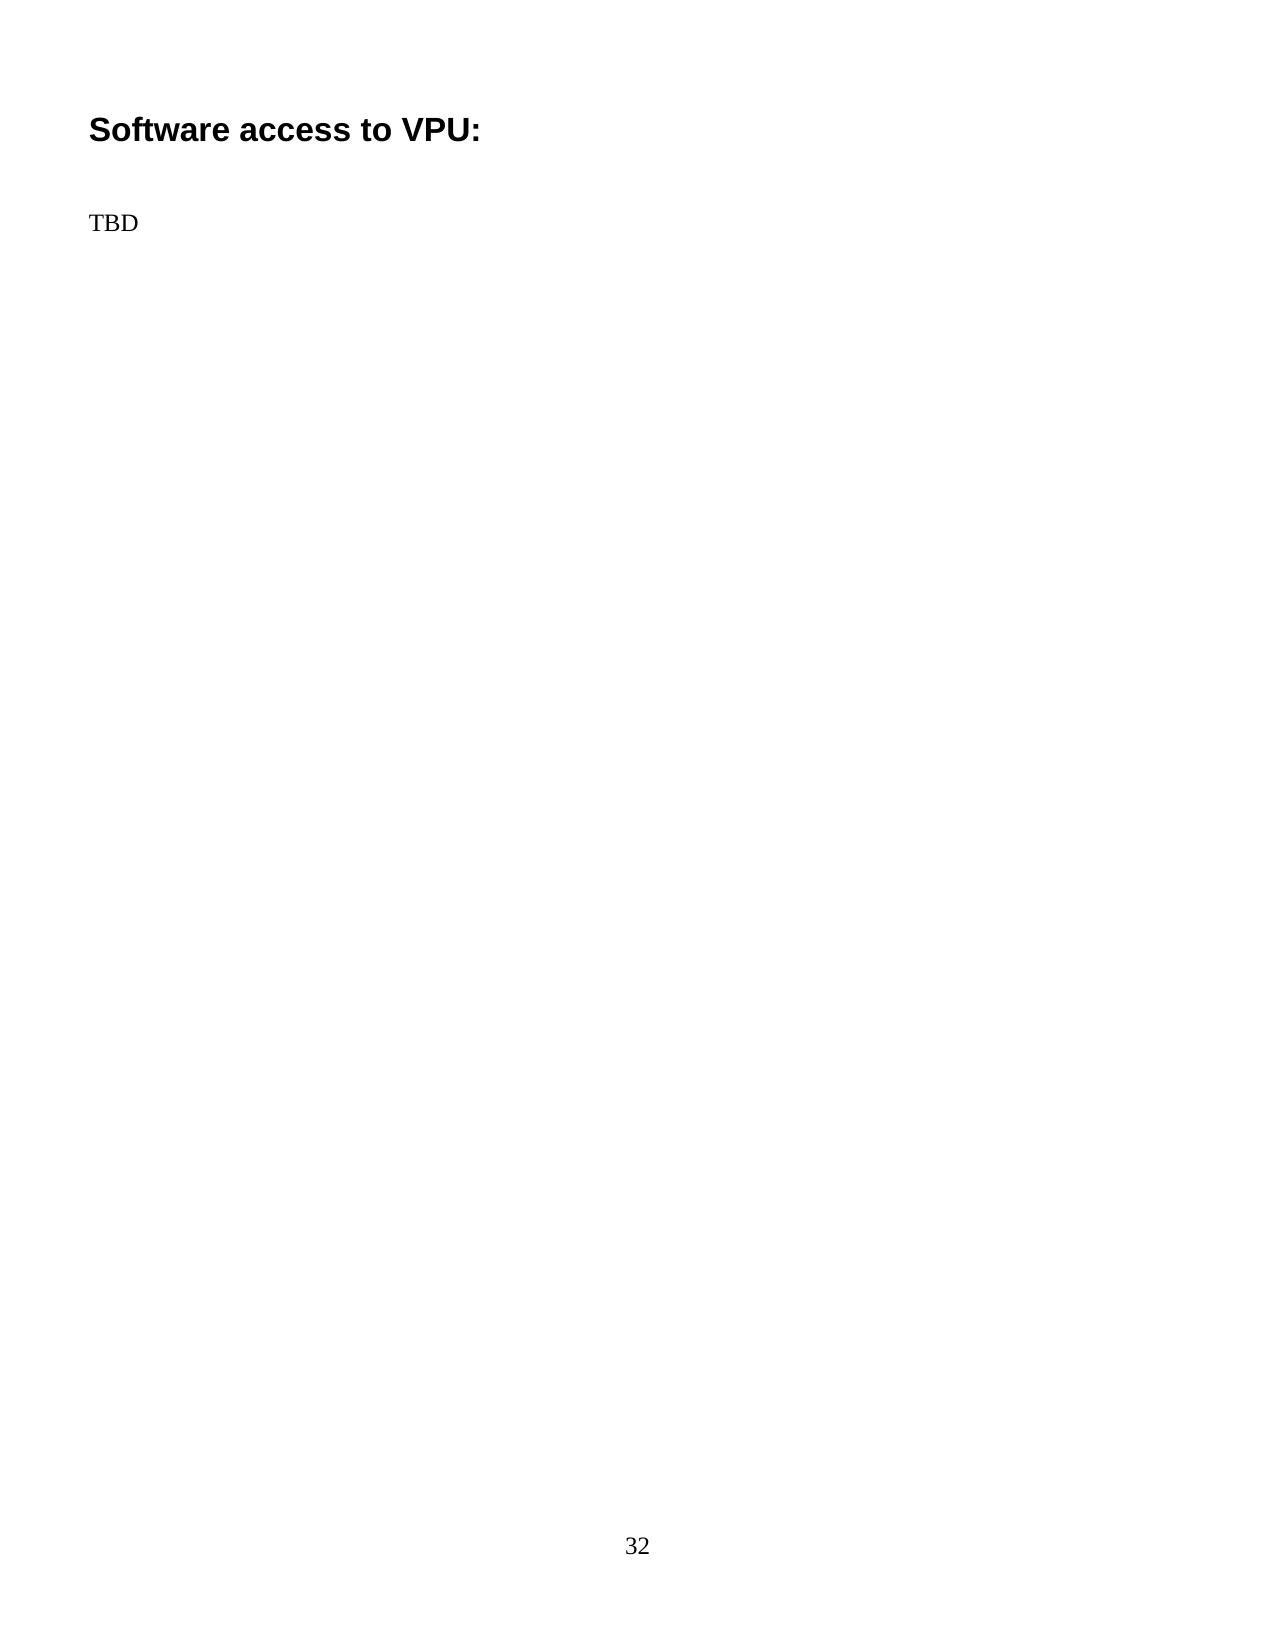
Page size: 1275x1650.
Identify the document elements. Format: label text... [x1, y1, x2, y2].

text TBD [88, 208, 1186, 237]
subtitle Software access to VPU: [88, 109, 1186, 148]
